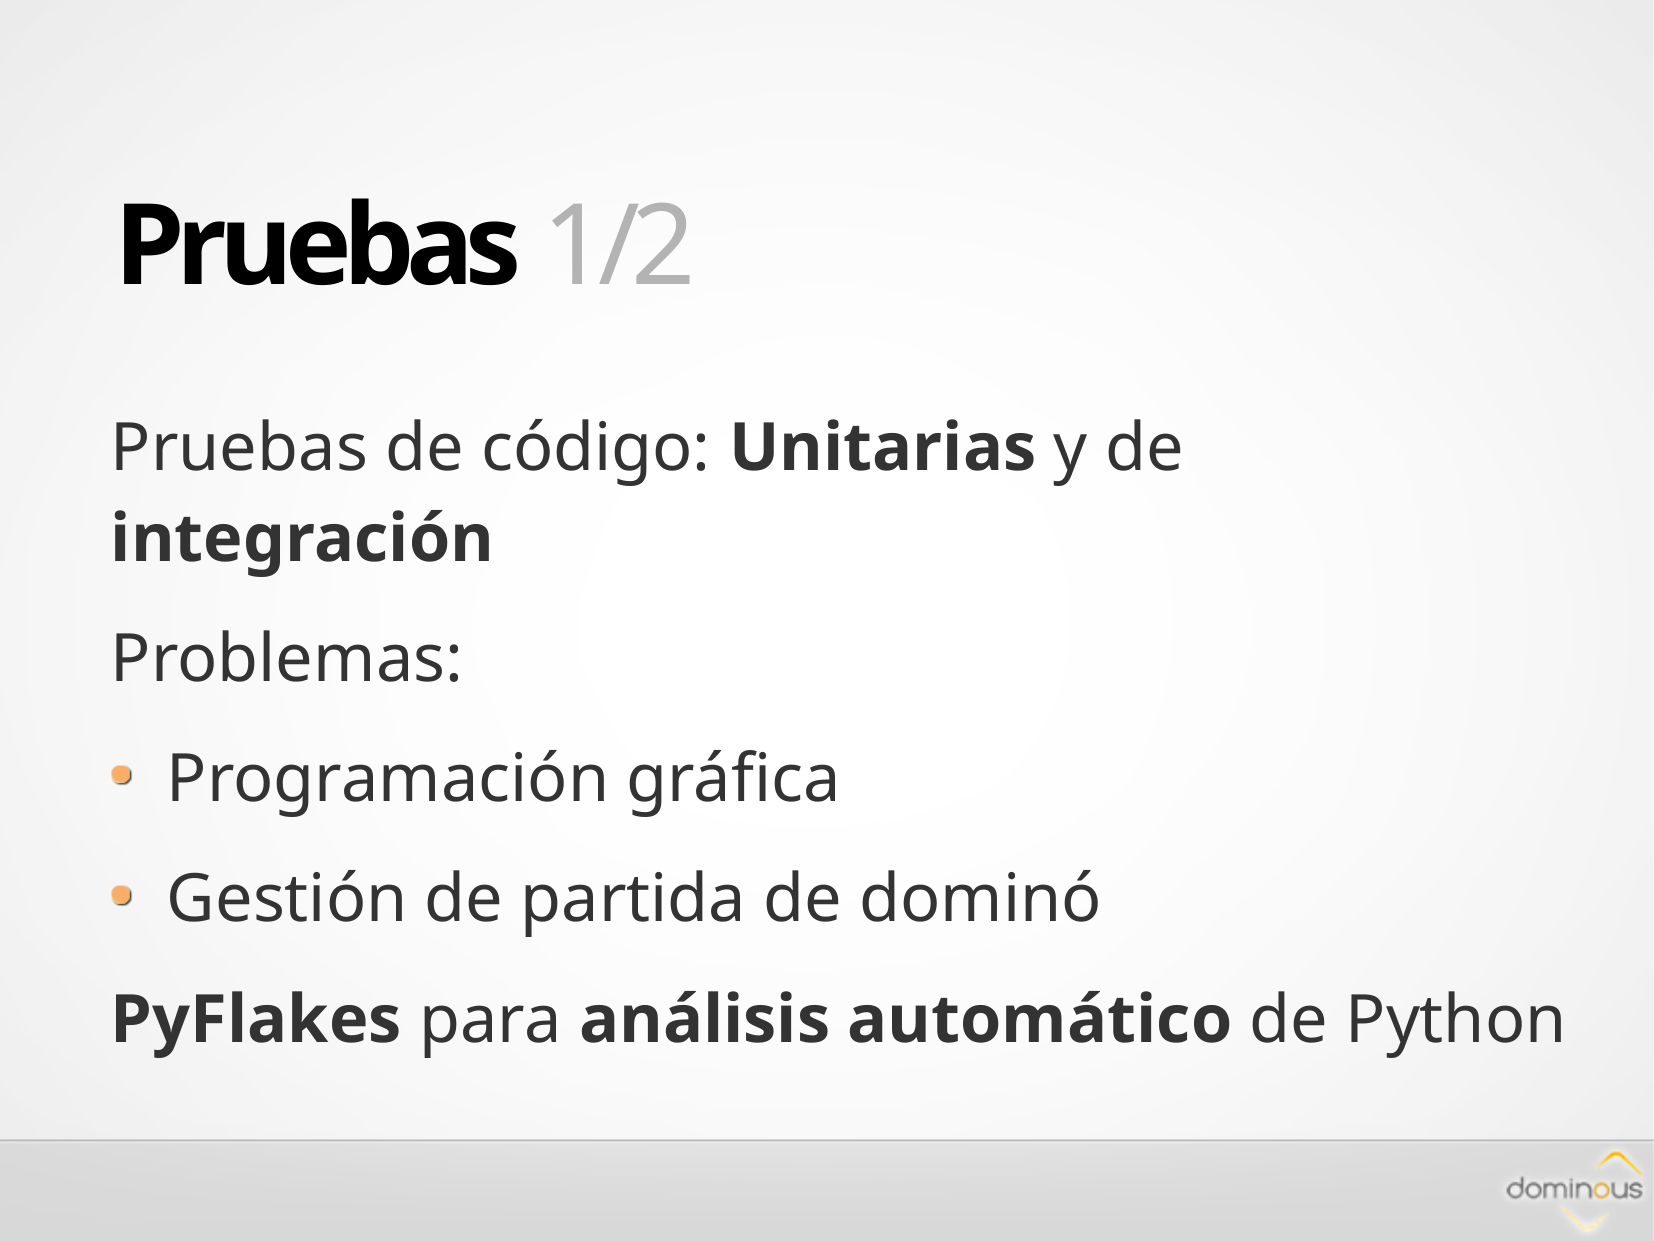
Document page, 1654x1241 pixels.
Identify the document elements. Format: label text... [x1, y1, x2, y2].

text_box Pruebas 1/2 [99, 179, 1565, 355]
text_box Pruebas de código: Unitarias y de integración Problemas: Programación gráfica Gestión de partida de dominó PyFlakes para análisis automático de Python [96, 391, 1598, 1012]
picture [0, 0, 1654, 1241]
